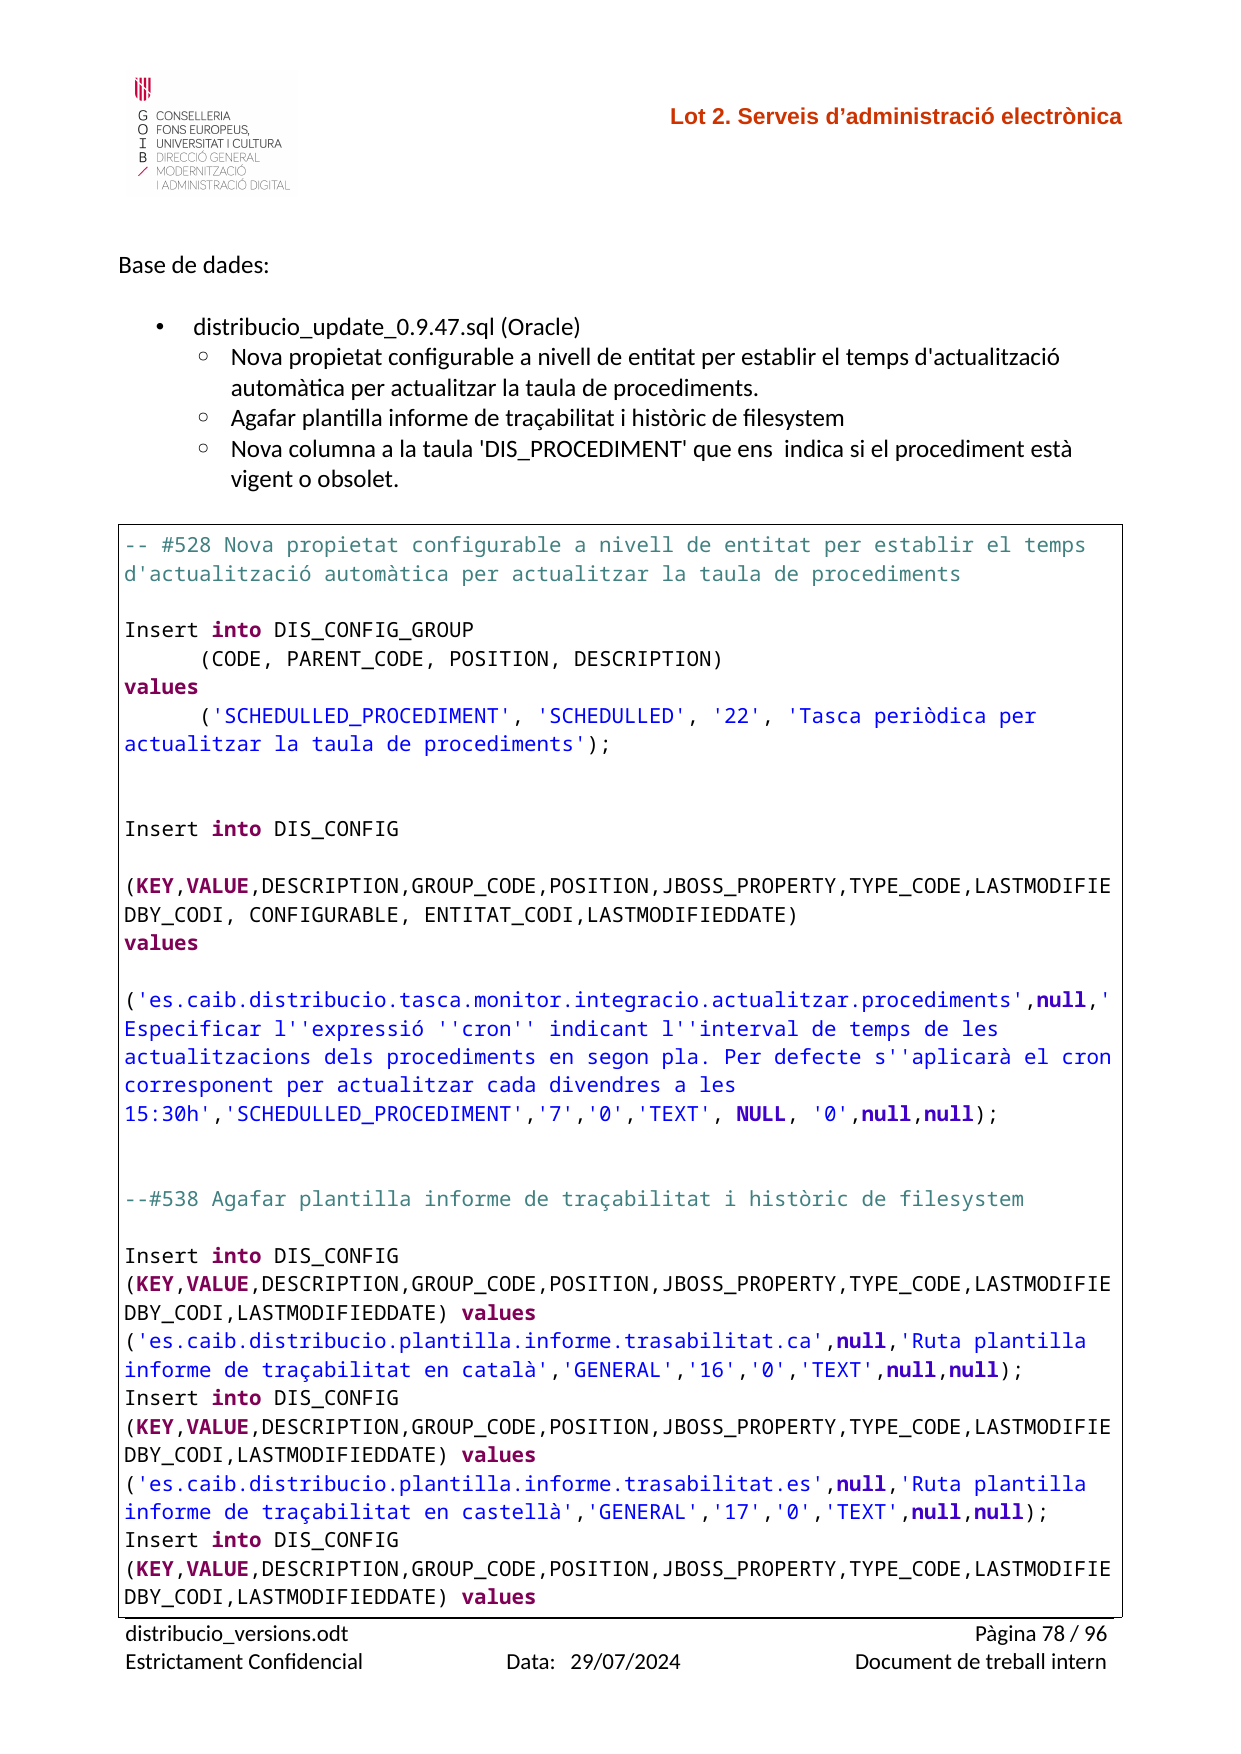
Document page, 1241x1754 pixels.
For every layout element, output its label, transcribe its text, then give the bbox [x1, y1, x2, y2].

list Agafar plantilla informe de traçabilitat i històric de filesystem [193, 402, 1122, 433]
list Nova propietat configurable a nivell de entitat per establir el temps d'actualització automàtica per actualitzar la taula de procediments. [193, 341, 1122, 402]
table_header -- #528 Nova propietat configurable a nivell de entitat per establir el temps d'actualització automàtica per actualitzar la taula de procediments Insert into DIS_CONFIG_GROUP (CODE, PARENT_CODE, POSITION, DESCRIPTION) values ('SCHEDULLED_PROCEDIMENT', 'SCHEDULLED', '22', 'Tasca periòdica per actualitzar la taula de procediments'); Insert into DIS_CONFIG (KEY,VALUE,DESCRIPTION,GROUP_CODE,POSITION,JBOSS_PROPERTY,TYPE_CODE,LASTMODIFIEDBY_CODI, CONFIGURABLE, ENTITAT_CODI,LASTMODIFIEDDATE) values ('es.caib.distribucio.tasca.monitor.integracio.actualitzar.procediments',null,'Especificar l''expressió ''cron'' indicant l''interval de temps de les actualitzacions dels procediments en segon pla. Per defecte s''aplicarà el cron corresponent per actualitzar cada divendres a les 15:30h','SCHEDULLED_PROCEDIMENT','7','0','TEXT', NULL, '0',null,null); --#538 Agafar plantilla informe de traçabilitat i històric de filesystem Insert into DIS_CONFIG (KEY,VALUE,DESCRIPTION,GROUP_CODE,POSITION,JBOSS_PROPERTY,TYPE_CODE,LASTMODIFIEDBY_CODI,LASTMODIFIEDDATE) values ('es.caib.distribucio.plantilla.informe.trasabilitat.ca',null,'Ruta plantilla informe de traçabilitat en català','GENERAL','16','0','TEXT',null,null); Insert into DIS_CONFIG (KEY,VALUE,DESCRIPTION,GROUP_CODE,POSITION,JBOSS_PROPERTY,TYPE_CODE,LASTMODIFIEDBY_CODI,LASTMODIFIEDDATE) values ('es.caib.distribucio.plantilla.informe.trasabilitat.es',null,'Ruta plantilla informe de traçabilitat en castellà','GENERAL','17','0','TEXT',null,null); Insert into DIS_CONFIG (KEY,VALUE,DESCRIPTION,GROUP_CODE,POSITION,JBOSS_PROPERTY,TYPE_CODE,LASTMODIFIEDBY_CODI,LASTMODIFIEDDATE) values [119, 525, 1122, 1617]
picture [126, 70, 299, 197]
text Base de dades: [118, 250, 1122, 280]
list Nova columna a la taula 'DIS_PROCEDIMENT' que ens indica si el procediment està vigent o obsolet. [193, 433, 1122, 494]
list distribucio_update_0.9.47.sql (Oracle) [156, 311, 1122, 341]
